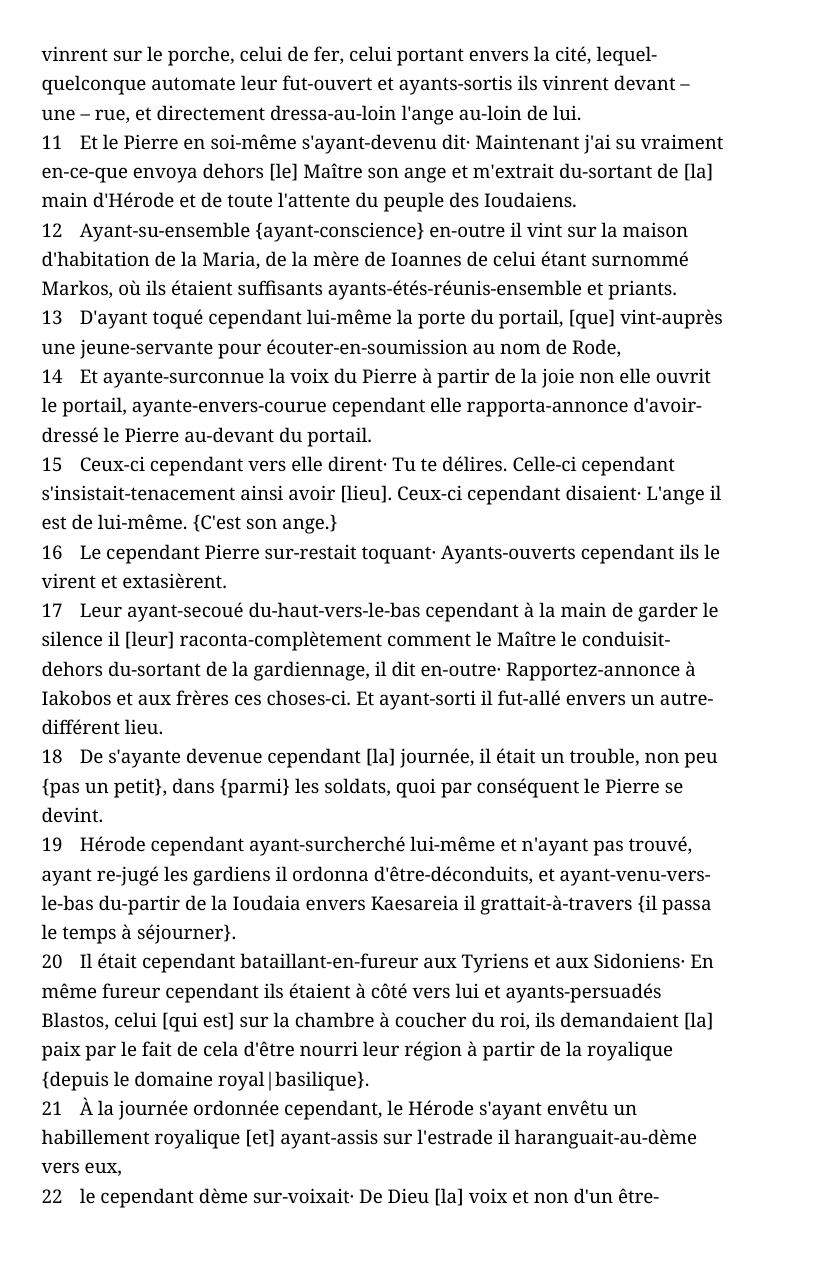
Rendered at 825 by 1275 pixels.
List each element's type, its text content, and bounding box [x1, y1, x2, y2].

text vinrent sur le porche, celui de fer, celui portant envers la cité, lequel-quelconque automate leur fut-ouvert et ayants-sortis ils vinrent devant – une – rue, et directement dressa-au-loin l'ange au-loin de lui. 11 Et le Pierre en soi-même s'ayant-devenu dit· Maintenant j'ai su vraiment en-ce-que envoya dehors [le] Maître son ange et m'extrait du-sortant de [la] main d'Hérode et de toute l'attente du peuple des Ioudaiens. 12 Ayant-su-ensemble {ayant-conscience} en-outre il vint sur la maison d'habitation de la Maria, de la mère de Ioannes de celui étant surnommé Markos, où ils étaient suffisants ayants-étés-réunis-ensemble et priants. 13 D'ayant toqué cependant lui-même la porte du portail, [que] vint-auprès une jeune-servante pour écouter-en-soumission au nom de Rode, 14 Et ayante-surconnue la voix du Pierre à partir de la joie non elle ouvrit le portail, ayante-envers-courue cependant elle rapporta-annonce d'avoir-dressé le Pierre au-devant du portail. 15 Ceux-ci cependant vers elle dirent· Tu te délires. Celle-ci cependant s'insistait-tenacement ainsi avoir [lieu]. Ceux-ci cependant disaient· L'ange il est de lui-même. {C'est son ange.} 16 Le cependant Pierre sur-restait toquant· Ayants-ouverts cependant ils le virent et extasièrent. 17 Leur ayant-secoué du-haut-vers-le-bas cependant à la main de garder le silence il [leur] raconta-complètement comment le Maître le conduisit-dehors du-sortant de la gardiennage, il dit en-outre· Rapportez-annonce à Iakobos et aux frères ces choses-ci. Et ayant-sorti il fut-allé envers un autre-différent lieu. 18 De s'ayante devenue cependant [la] journée, il était un trouble, non peu {pas un petit}, dans {parmi} les soldats, quoi par conséquent le Pierre se devint. 19 Hérode cependant ayant-surcherché lui-même et n'ayant pas trouvé, ayant re-jugé les gardiens il ordonna d'être-déconduits, et ayant-venu-vers-le-bas du-partir de la Ioudaia envers Kaesareia il grattait-à-travers {il passa le temps à séjourner}. 20 Il était cependant bataillant-en-fureur aux Tyriens et aux Sidoniens· En même fureur cependant ils étaient à côté vers lui et ayants-persuadés Blastos, celui [qui est] sur la chambre à coucher du roi, ils demandaient [la] paix par le fait de cela d'être nourri leur région à partir de la royalique {depuis le domaine royal|basilique}. 21 À la journée ordonnée cependant, le Hérode s'ayant envêtu un habillement royalique [et] ayant-assis sur l'estrade il haranguait-au-dème vers eux, 22 le cependant dème sur-voixait· De Dieu [la] voix et non d'un être- [41, 41, 724, 1208]
